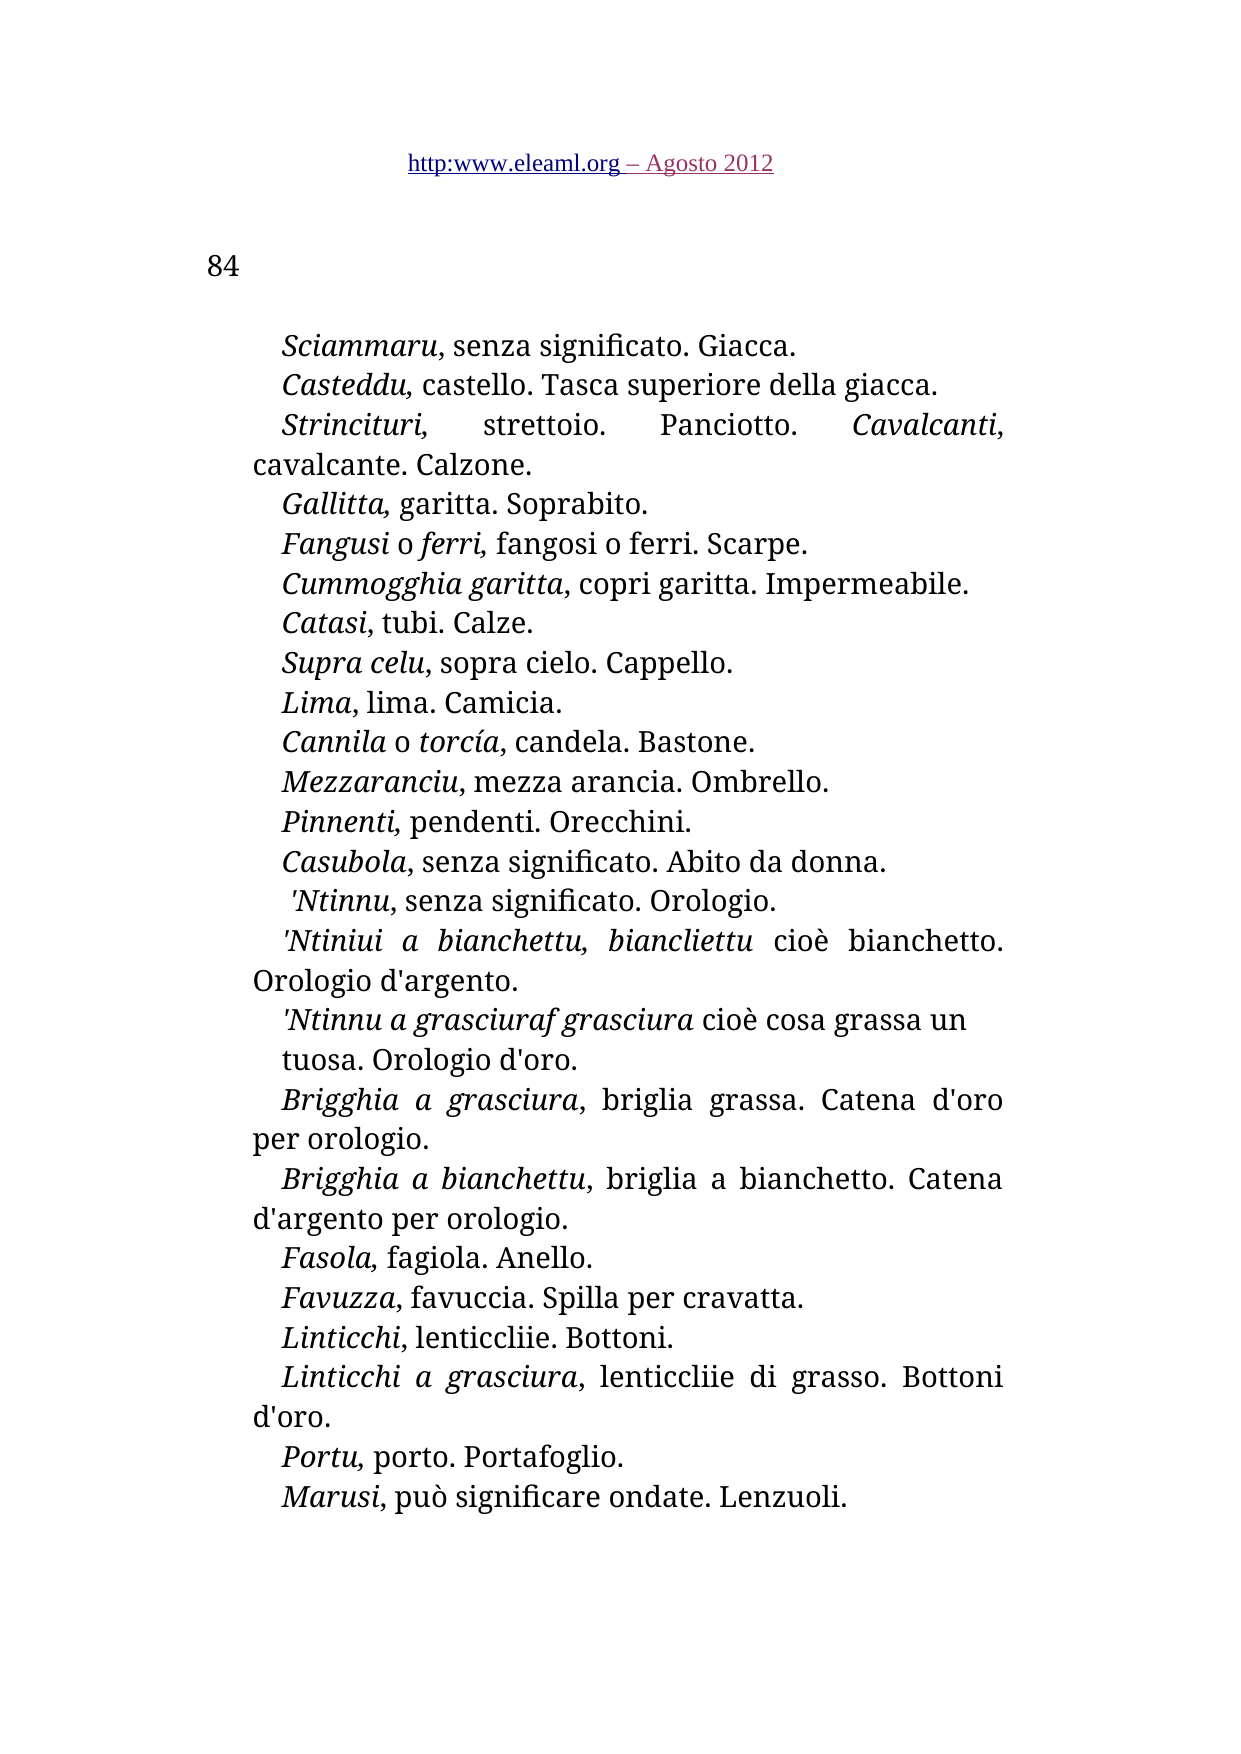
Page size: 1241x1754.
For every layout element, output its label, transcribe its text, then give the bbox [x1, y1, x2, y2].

text Pinnenti, pendenti. Orecchini. [252, 801, 1004, 841]
text Linticchi a grasciura, lenticcliie di grasso. Bottoni d'oro. [252, 1357, 1004, 1436]
text Casteddu, castello. Tasca superiore della giacca. [252, 364, 1004, 404]
text 'Ntiniui a bianchettu, biancliettu cioè bianchetto. Orologio d'argento. [252, 920, 1004, 999]
text Brigghia a bianchettu, briglia a bianchetto. Catena d'argento per orologio. [252, 1158, 1004, 1238]
text 'Ntinnu, senza significato. Orologio. [252, 881, 1004, 920]
text 84 [177, 246, 1004, 285]
text Marusi, può significare ondate. Lenzuoli. [252, 1476, 1004, 1516]
text Strincituri, strettoio. Panciotto. Cavalcanti, cavalcante. Calzone. [252, 404, 1004, 484]
text Catasi, tubi. Calze. [252, 603, 1004, 642]
text Brigghia a grasciura, briglia grassa. Catena d'oro per orologio. [252, 1079, 1004, 1158]
text Mezzaranciu, mezza arancia. Ombrello. [252, 761, 1004, 801]
text Casubola, senza significato. Abito da donna. [252, 841, 1004, 881]
text Supra celu, sopra cielo. Cappello. [252, 642, 1004, 682]
text Linticchi, lenticcliie. Bottoni. [252, 1317, 1004, 1357]
text Cummogghia garitta, copri garitta. Impermeabile. [252, 563, 1004, 603]
text Portu, porto. Portafoglio. [252, 1436, 1004, 1476]
text tuosa. Orologio d'oro. [252, 1039, 1004, 1079]
text Fasola, fagiola. Anello. [252, 1238, 1004, 1277]
text Gallitta, garitta. Soprabito. [252, 484, 1004, 523]
text Sciammaru, senza significato. Giacca. [252, 325, 1004, 364]
text Favuzza, favuccia. Spilla per cravatta. [252, 1277, 1004, 1317]
text Fangusi o ferri, fangosi o ferri. Scarpe. [252, 523, 1004, 563]
text Cannila o torcía, candela. Bastone. [252, 722, 1004, 761]
text 'Ntinnu a grasciuraf grasciura cioè cosa grassa un [252, 999, 1004, 1039]
text Lima, lima. Camicia. [252, 682, 1004, 722]
